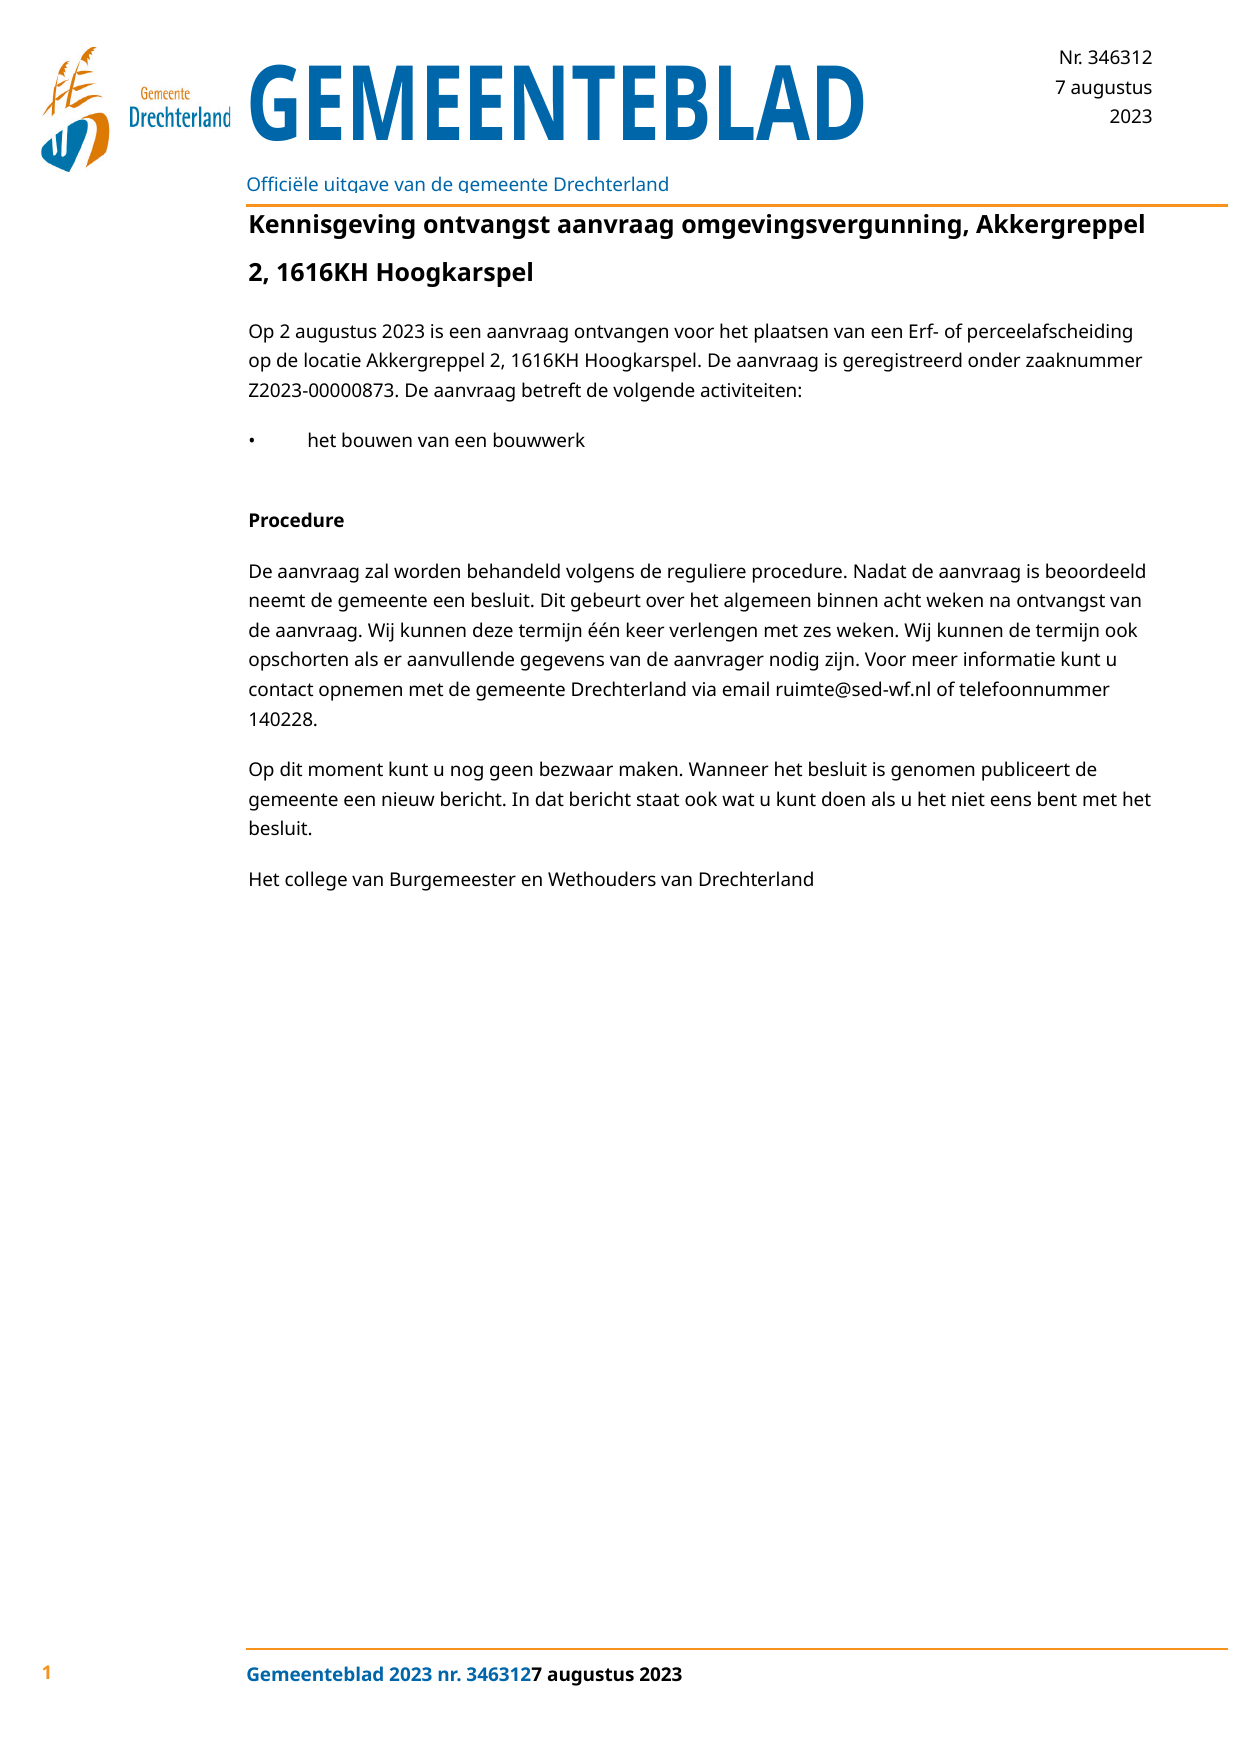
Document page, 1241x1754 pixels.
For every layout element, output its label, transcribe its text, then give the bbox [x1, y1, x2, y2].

picture [41, 158, 64, 172]
picture [41, 47, 231, 172]
text De aanvraag zal worden behandeld volgens de reguliere procedure. Nadat de aanvraag is beoordeeld neemt de gemeente een besluit. Dit gebeurt over het algemeen binnen acht weken na ontvangst van de aanvraag. Wij kunnen deze termijn één keer verlengen met zes weken. Wij kunnen de termijn ook opschorten als er aanvullende gegevens van de aanvrager nodig zijn. Voor meer informatie kunt u contact opnemen met de gemeente Drechterland via email ruimte@sed-wf.nl of telefoonnummer 140228. [248, 558, 1152, 732]
text Het college van Burgemeester en Wethouders van Drechterland [248, 866, 1152, 892]
text Op 2 augustus 2023 is een aanvraag ontvangen voor het plaatsen van een Erf- of perceelafscheiding op de locatie Akkergreppel 2, 1616KH Hoogkarspel. De aanvraag is geregistreerd onder zaaknummer Z2023-00000873. De aanvraag betreft de volgende activiteiten: [248, 318, 1152, 403]
text Procedure [248, 507, 1152, 533]
text Op dit moment kunt u nog geen bezwaar maken. Wanneer het besluit is genomen publiceert de gemeente een nieuw bericht. In dat bericht staat ook wat u kunt doen als u het niet eens bent met het besluit. [248, 756, 1152, 841]
picture [226, 115, 231, 124]
list het bouwen van een bouwwerk [248, 427, 1152, 453]
text Kennisgeving ontvangst aanvraag omgevingsvergunning, Akkergreppel 2, 1616KH Hoogkarspel [248, 207, 1152, 288]
